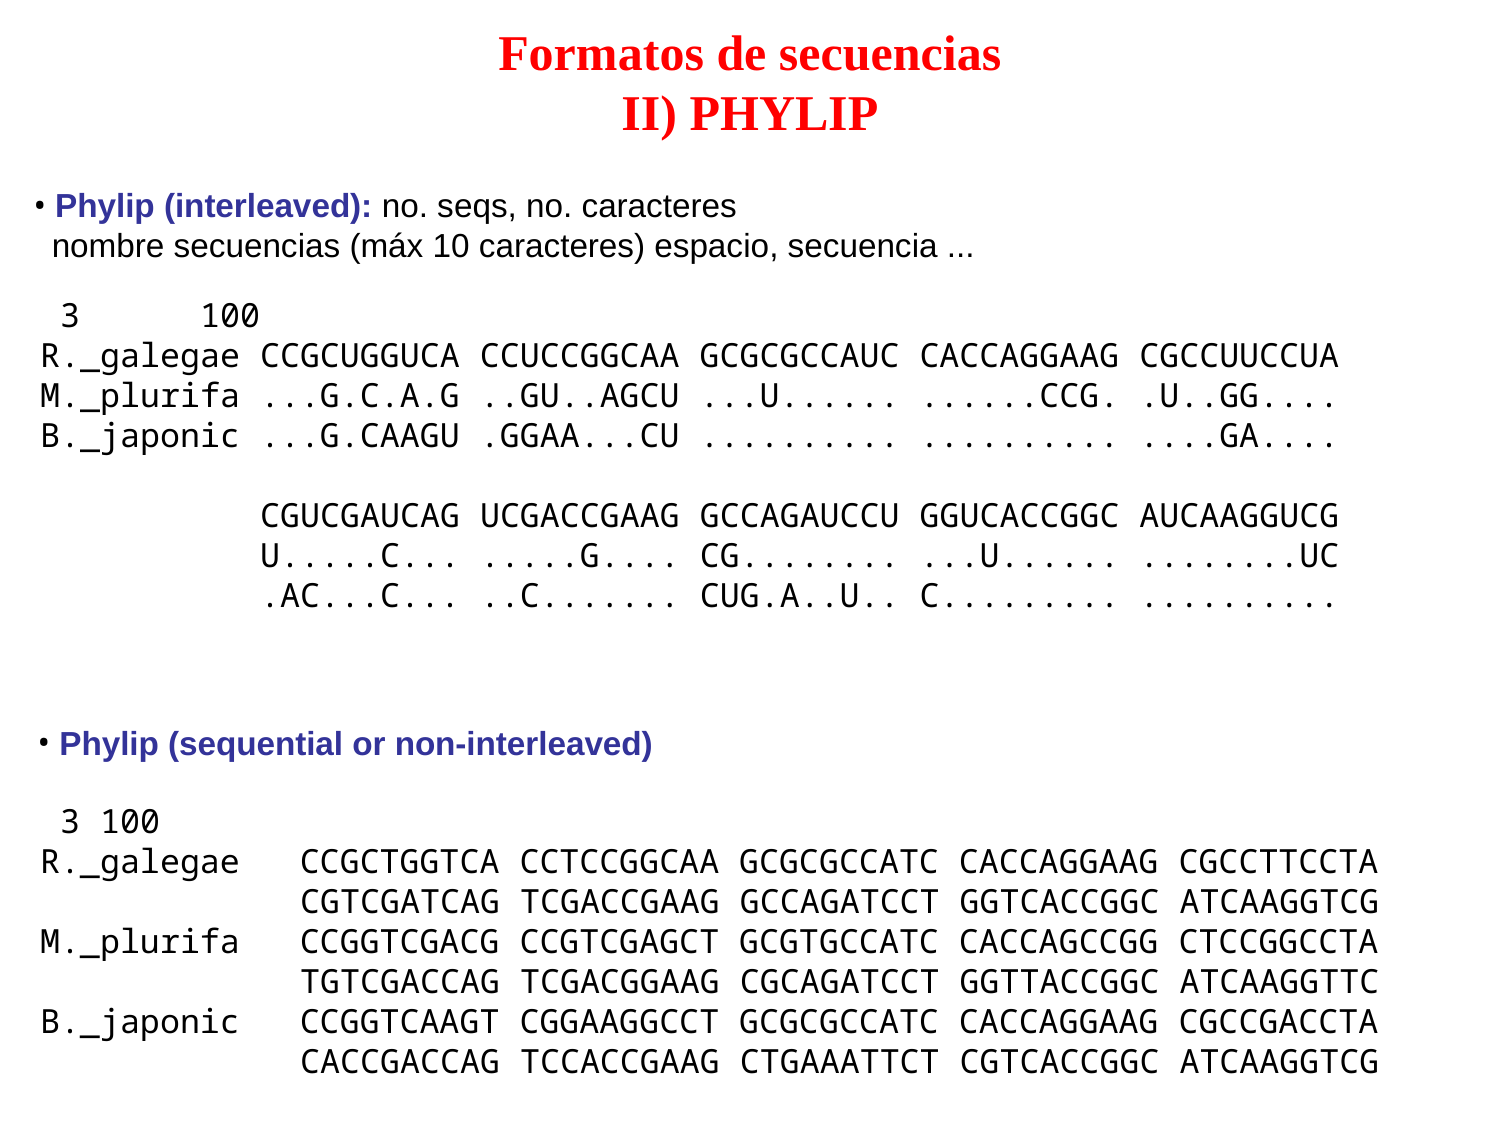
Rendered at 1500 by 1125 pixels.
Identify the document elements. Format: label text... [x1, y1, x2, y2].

text_box 3 100 R._galegae CCGCUGGUCA CCUCCGGCAA GCGCGCCAUC CACCAGGAAG CGCCUUCCUA M._plurifa ...G.C.A.G ..GU..AGCU ...U...... ......CCG. .U..GG.... B._japonic ...G.CAAGU .GGAA...CU .......... .......... ....GA.... CGUCGAUCAG UCGACCGAAG GCCAGAUCCU GGUCACCGGC AUCAAGGUCG U.....C... .....G.... CG........ ...U...... ........UC .AC...C... ..C....... CUG.A..U.. C......... .......... [25, 286, 1376, 662]
text_box Phylip (sequential or non-interleaved) [22, 713, 669, 770]
text_box Phylip (interleaved): no. seqs, no. caracteres nombre secuencias (máx 10 caracteres) espacio, secuencia ... [18, 176, 992, 273]
text_box Formatos de secuencias II) PHYLIP [483, 13, 1017, 149]
text_box 3 100 R._galegae CCGCTGGTCA CCTCCGGCAA GCGCGCCATC CACCAGGAAG CGCCTTCCTA CGTCGATCAG TCGACCGAAG GCCAGATCCT GGTCACCGGC ATCAAGGTCG M._plurifa CCGGTCGACG CCGTCGAGCT GCGTGCCATC CACCAGCCGG CTCCGGCCTA TGTCGACCAG TCGACGGAAG CGCAGATCCT GGTTACCGGC ATCAAGGTTC B._japonic CCGGTCAAGT CGGAAGGCCT GCGCGCCATC CACCAGGAAG CGCCGACCTA CACCGACCAG TCCACCGAAG CTGAAATTCT CGTCACCGGC ATCAAGGTCG [25, 792, 1396, 1088]
